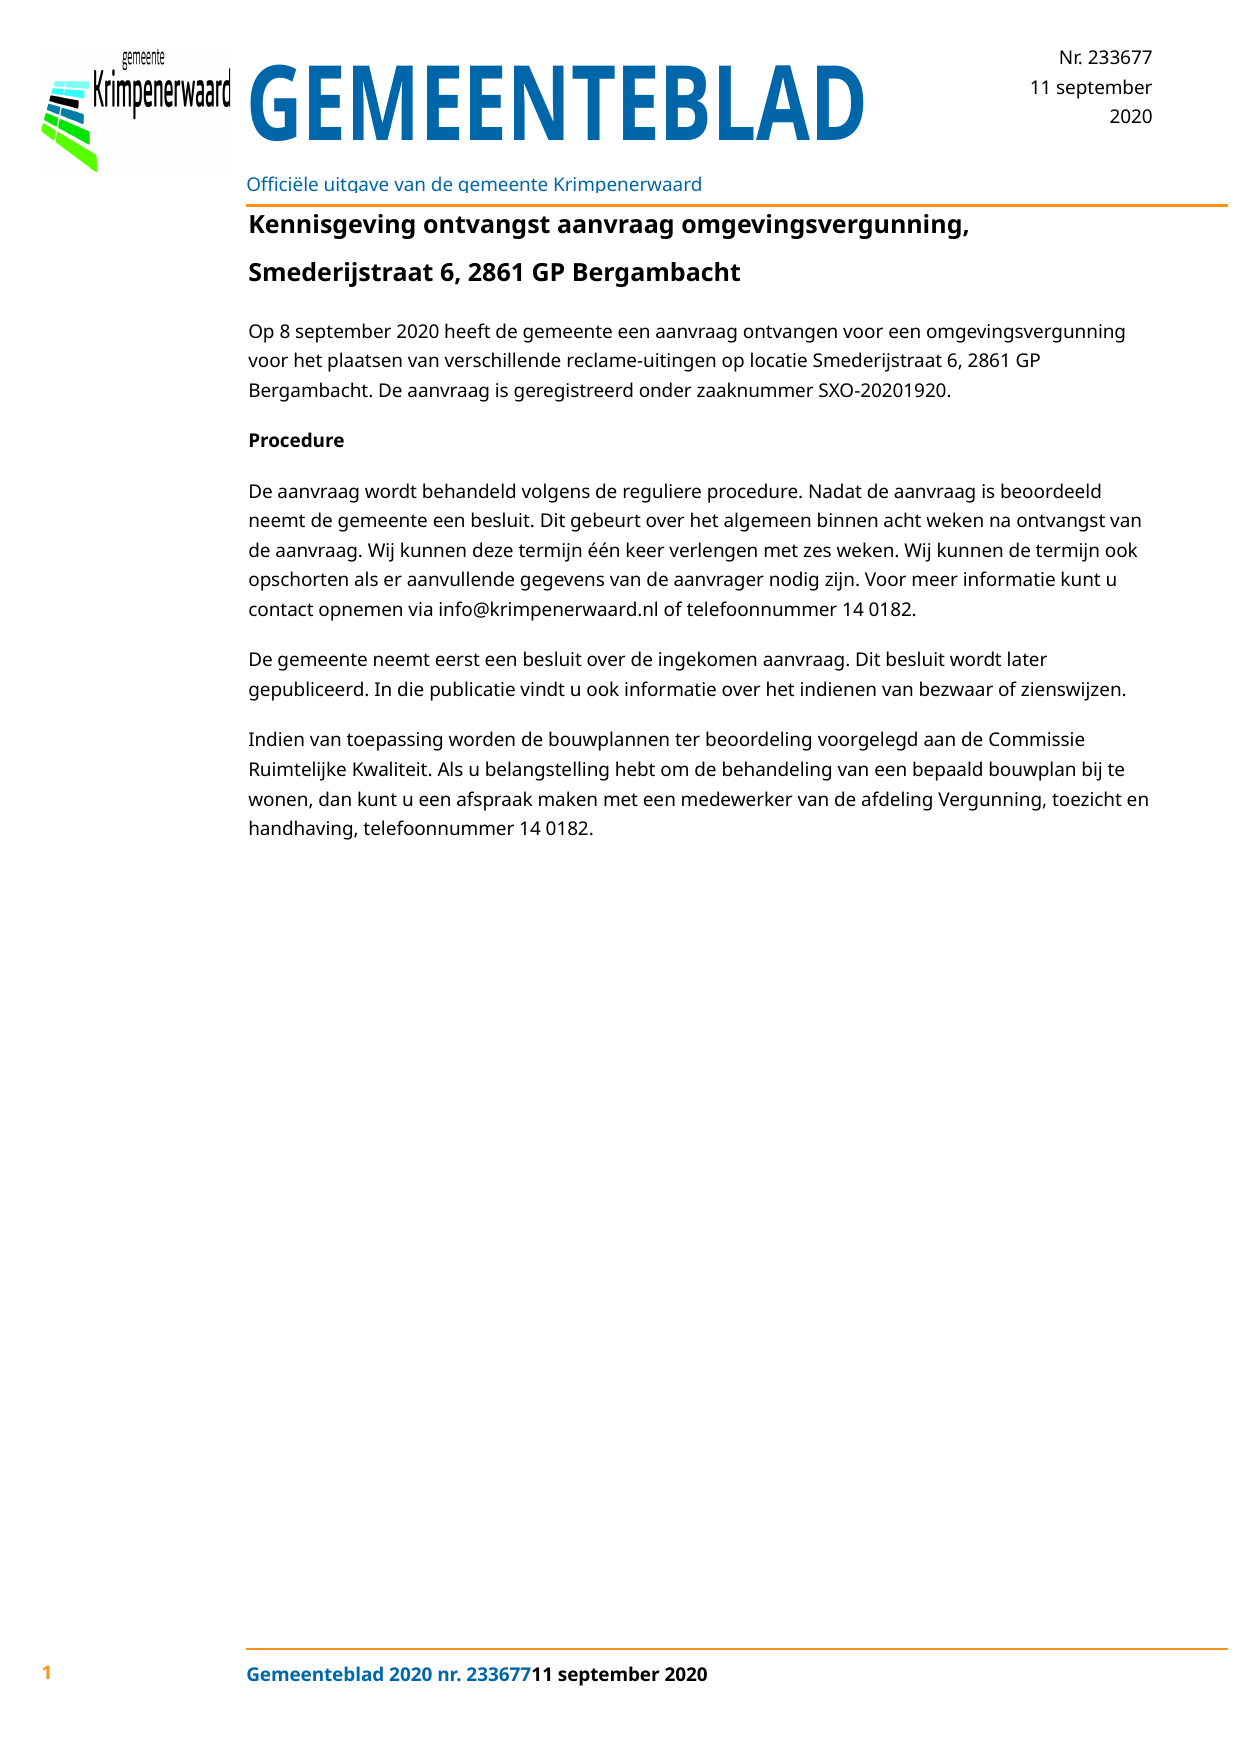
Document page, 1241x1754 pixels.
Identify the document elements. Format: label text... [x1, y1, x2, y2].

picture [41, 47, 231, 172]
text De aanvraag wordt behandeld volgens de reguliere procedure. Nadat de aanvraag is beoordeeld neemt de gemeente een besluit. Dit gebeurt over het algemeen binnen acht weken na ontvangst van de aanvraag. Wij kunnen deze termijn één keer verlengen met zes weken. Wij kunnen de termijn ook opschorten als er aanvullende gegevens van de aanvrager nodig zijn. Voor meer informatie kunt u contact opnemen via info@krimpenerwaard.nl of telefoonnummer 14 0182. [248, 478, 1152, 622]
text Indien van toepassing worden de bouwplannen ter beoordeling voorgelegd aan de Commissie Ruimtelijke Kwaliteit. Als u belangstelling hebt om de behandeling van een bepaald bouwplan bij te wonen, dan kunt u een afspraak maken met een medewerker van de afdeling Vergunning, toezicht en handhaving, telefoonnummer 14 0182. [248, 727, 1152, 841]
text Op 8 september 2020 heeft de gemeente een aanvraag ontvangen voor een omgevingsvergunning voor het plaatsen van verschillende reclame-uitingen op locatie Smederijstraat 6, 2861 GP Bergambacht. De aanvraag is geregistreerd onder zaaknummer SXO-20201920. [248, 318, 1152, 403]
text De gemeente neemt eerst een besluit over de ingekomen aanvraag. Dit besluit wordt later gepubliceerd. In die publicatie vindt u ook informatie over het indienen van bezwaar of zienswijzen. [248, 647, 1152, 702]
text Kennisgeving ontvangst aanvraag omgevingsvergunning, Smederijstraat 6, 2861 GP Bergambacht [248, 207, 1152, 288]
text Procedure [248, 427, 1152, 453]
